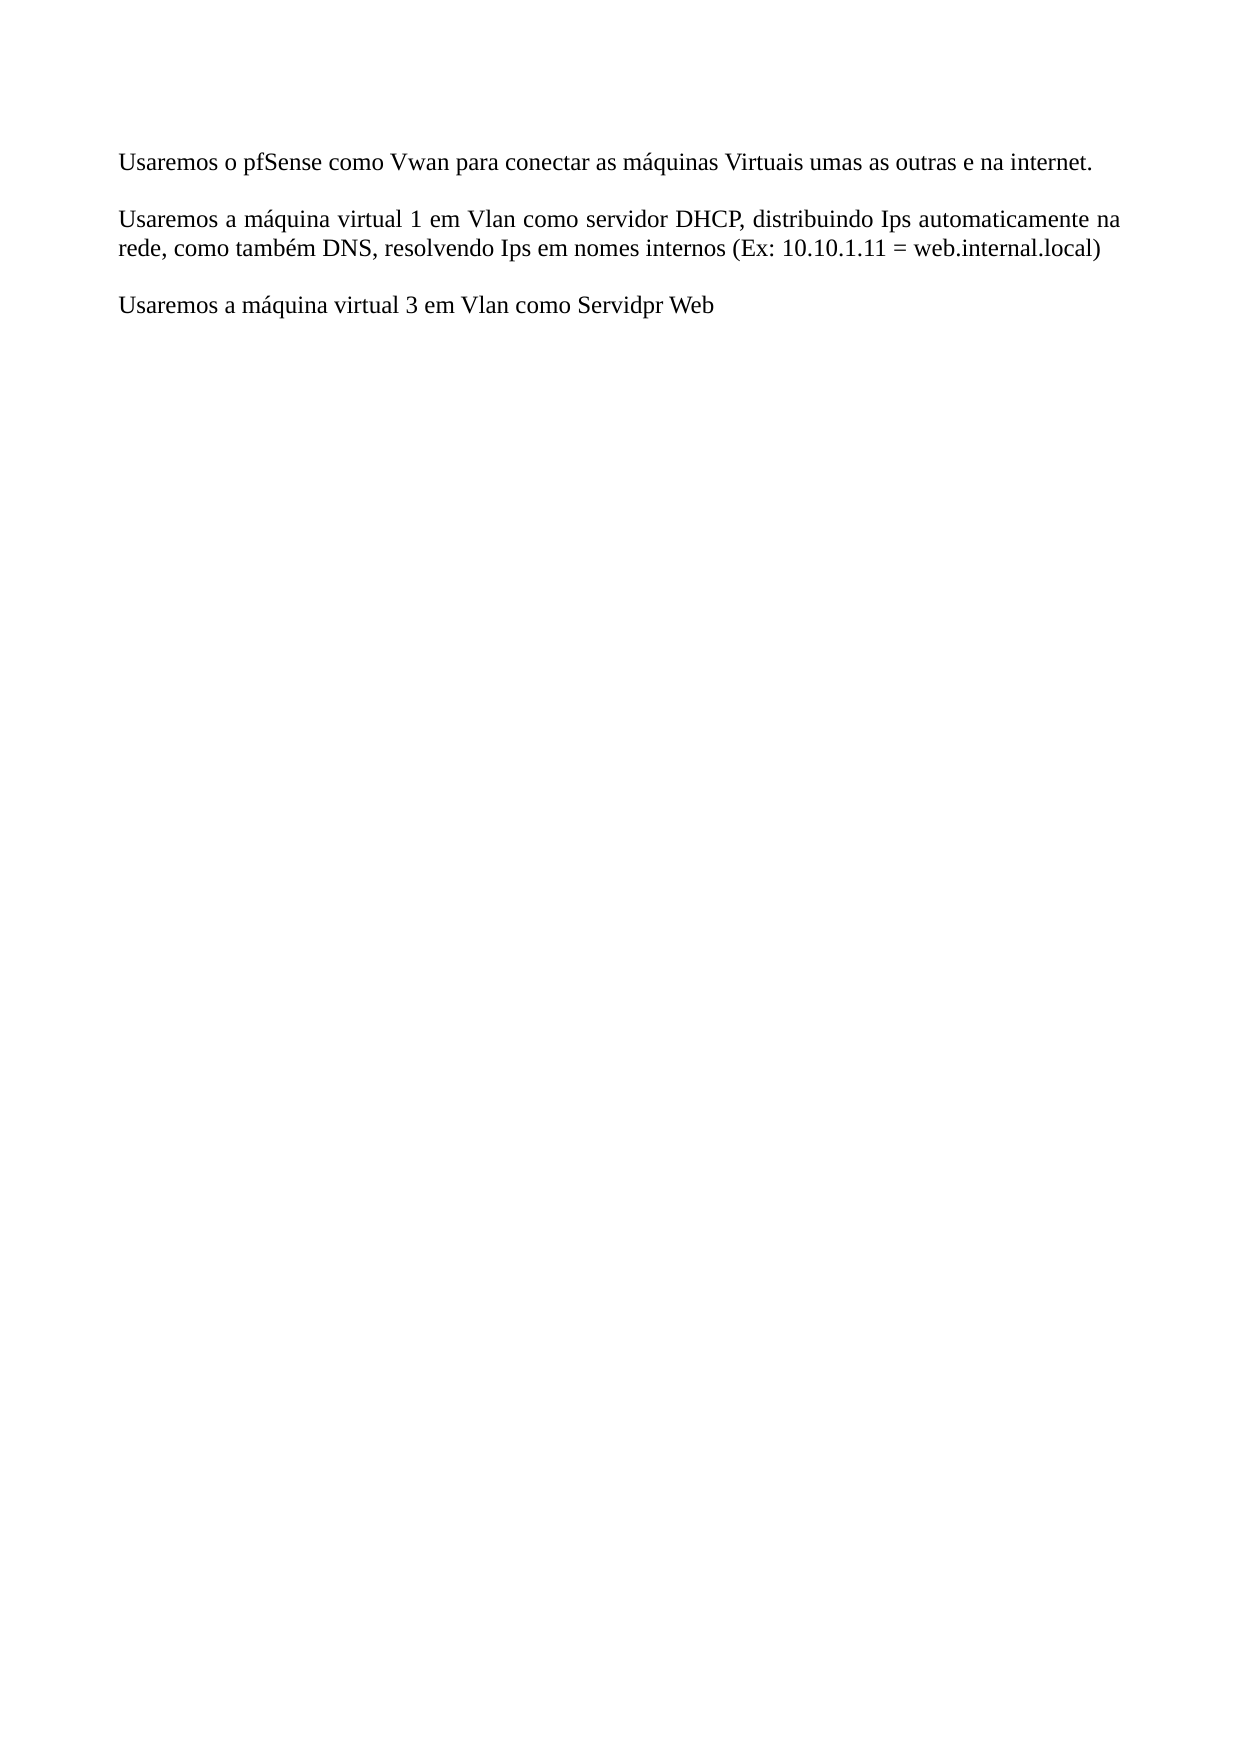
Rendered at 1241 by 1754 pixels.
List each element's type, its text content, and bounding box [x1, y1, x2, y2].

text Usaremos o pfSense como Vwan para conectar as máquinas Virtuais umas as outras e na internet. [118, 147, 1122, 176]
text Usaremos a máquina virtual 3 em Vlan como Servidpr Web [118, 291, 1122, 319]
text Usaremos a máquina virtual 1 em Vlan como servidor DHCP, distribuindo Ips automaticamente na rede, como também DNS, resolvendo Ips em nomes internos (Ex: 10.10.1.11 = web.internal.local) [118, 204, 1122, 262]
